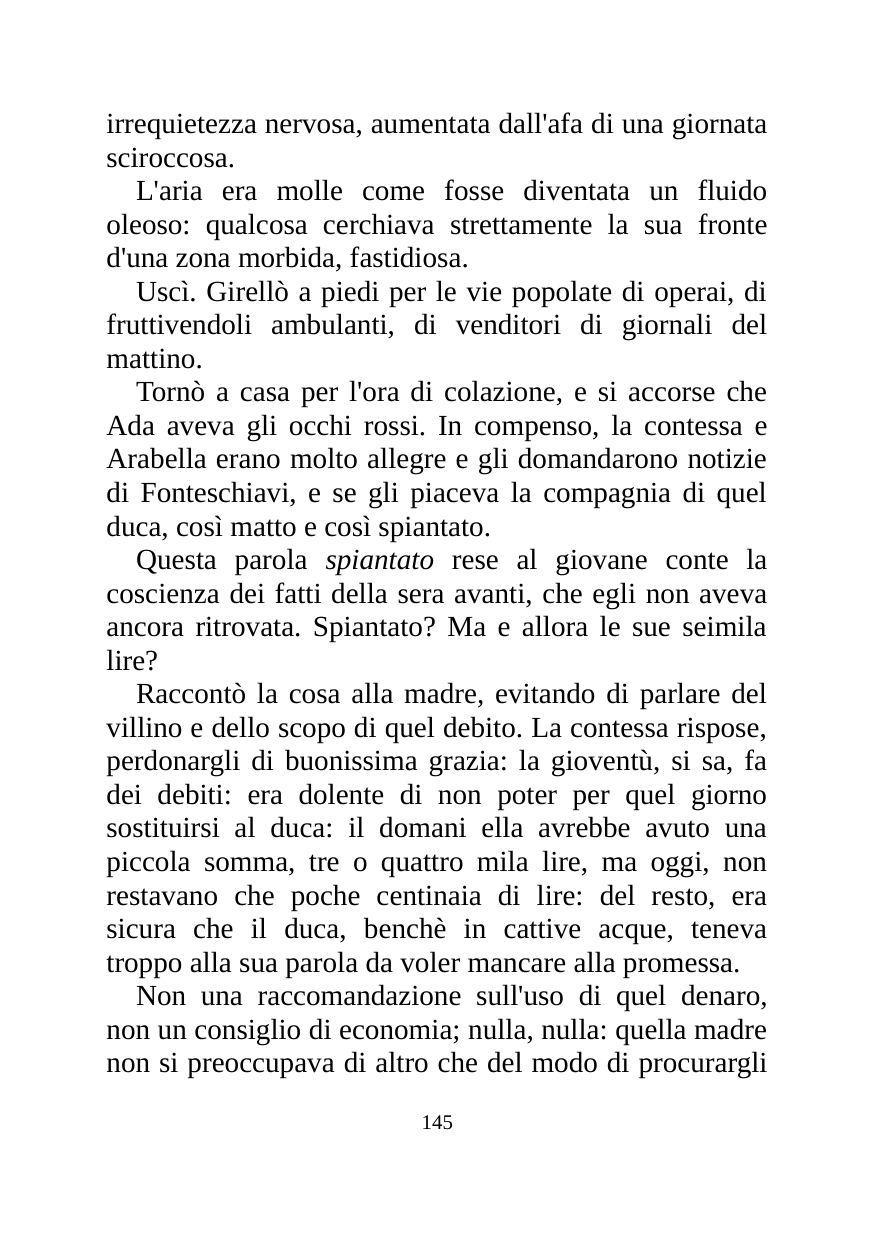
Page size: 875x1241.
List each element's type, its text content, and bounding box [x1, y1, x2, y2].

text Non una raccomandazione sull'uso di quel denaro, non un consiglio di economia; nulla, nulla: quella madre non si preoccupava di altro che del modo di procurargli [106, 978, 768, 1079]
text L'aria era molle come fosse diventata un fluido oleoso: qualcosa cerchiava strettamente la sua fronte d'una zona morbida, fastidiosa. [106, 173, 768, 274]
text irrequietezza nervosa, aumentata dall'afa di una giornata sciroccosa. [106, 106, 768, 173]
text Questa parola spiantato rese al giovane conte la coscienza dei fatti della sera avanti, che egli non aveva ancora ritrovata. Spiantato? Ma e allora le sue seimila lire? [106, 542, 768, 676]
text Tornò a casa per l'ora di colazione, e si accorse che Ada aveva gli occhi rossi. In compenso, la contessa e Arabella erano molto allegre e gli domandarono notizie di Fonteschiavi, e se gli piaceva la compagnia di quel duca, così matto e così spiantato. [106, 374, 768, 542]
text Raccontò la cosa alla madre, evitando di parlare del villino e dello scopo di quel debito. La contessa rispose, perdonargli di buonissima grazia: la gioventù, si sa, fa dei debiti: era dolente di non poter per quel giorno sostituirsi al duca: il domani ella avrebbe avuto una piccola somma, tre o quattro mila lire, ma oggi, non restavano che poche centinaia di lire: del resto, era sicura che il duca, benchè in cattive acque, teneva troppo alla sua parola da voler mancare alla promessa. [106, 676, 768, 978]
text Uscì. Girellò a piedi per le vie popolate di operai, di fruttivendoli ambulanti, di venditori di giornali del mattino. [106, 274, 768, 374]
